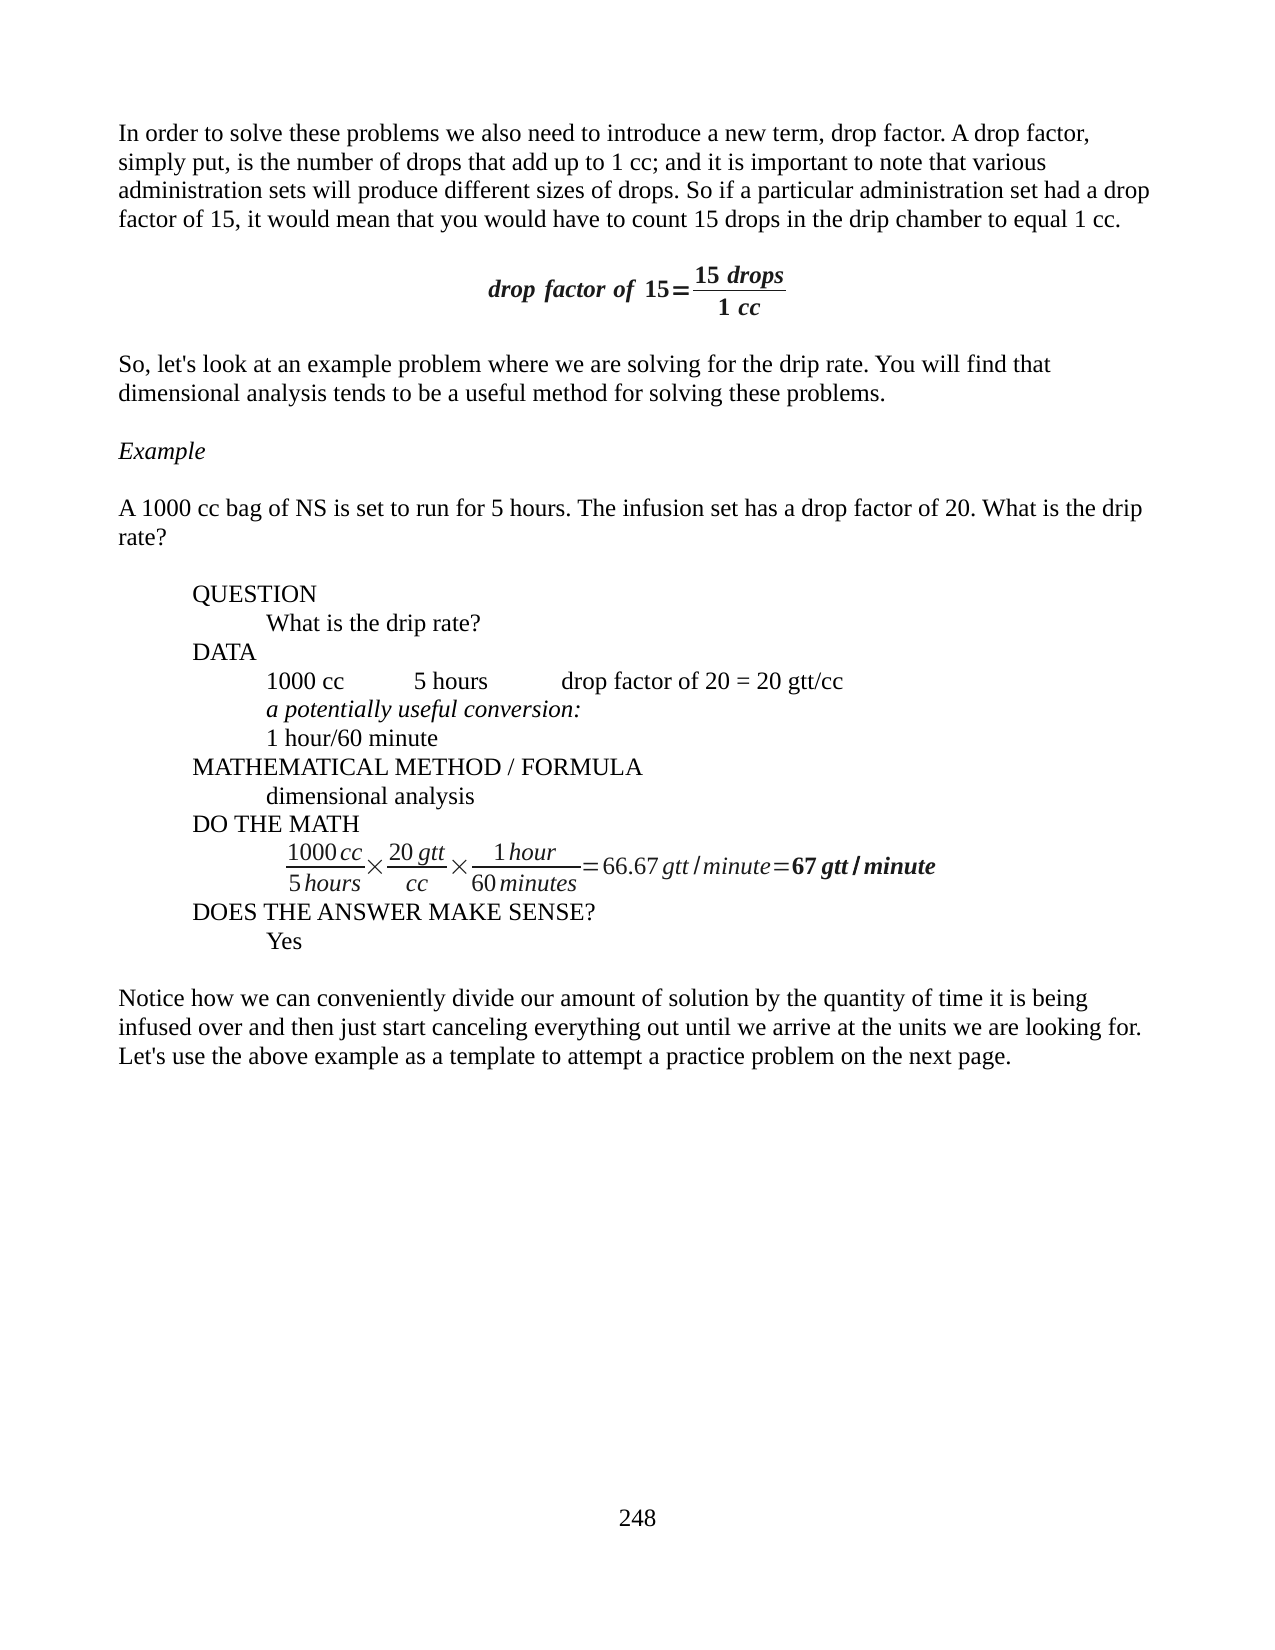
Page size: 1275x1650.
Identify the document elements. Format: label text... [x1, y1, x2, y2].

text DOES THE ANSWER MAKE SENSE? [192, 897, 1157, 926]
text a potentially useful conversion: [266, 694, 1157, 723]
text dimensional analysis [266, 781, 1157, 809]
text MATHEMATICAL METHOD / FORMULA [192, 752, 1157, 781]
text A 1000 cc bag of NS is set to run for 5 hours. The infusion set has a drop factor of 20. What is the drip rate? [118, 493, 1157, 551]
text In order to solve these problems we also need to introduce a new term, drop factor. A drop factor, simply put, is the number of drops that add up to 1 cc; and it is important to note that various administration sets will produce different sizes of drops. So if a particular administration set had a drop factor of 15, it would mean that you would have to count 15 drops in the drip chamber to equal 1 cc. [118, 118, 1157, 233]
text So, let's look at an example problem where we are solving for the drip rate. You will find that dimensional analysis tends to be a useful method for solving these problems. [118, 349, 1157, 407]
text QUESTION [192, 579, 1157, 608]
text Notice how we can conveniently divide our amount of solution by the quantity of time it is being infused over and then just start canceling everything out until we arrive at the units we are looking for. Let's use the above example as a template to attempt a practice problem on the next page. [118, 983, 1157, 1070]
text 1000 cc 5 hours drop factor of 20 = 20 gtt/cc [266, 666, 1157, 694]
text 1 hour/60 minute [266, 723, 1157, 752]
text What is the drip rate? [266, 608, 1157, 637]
text Example [118, 436, 1157, 464]
text DATA [192, 637, 1157, 666]
text DO THE MATH [192, 809, 1157, 838]
text Yes [266, 926, 1157, 955]
